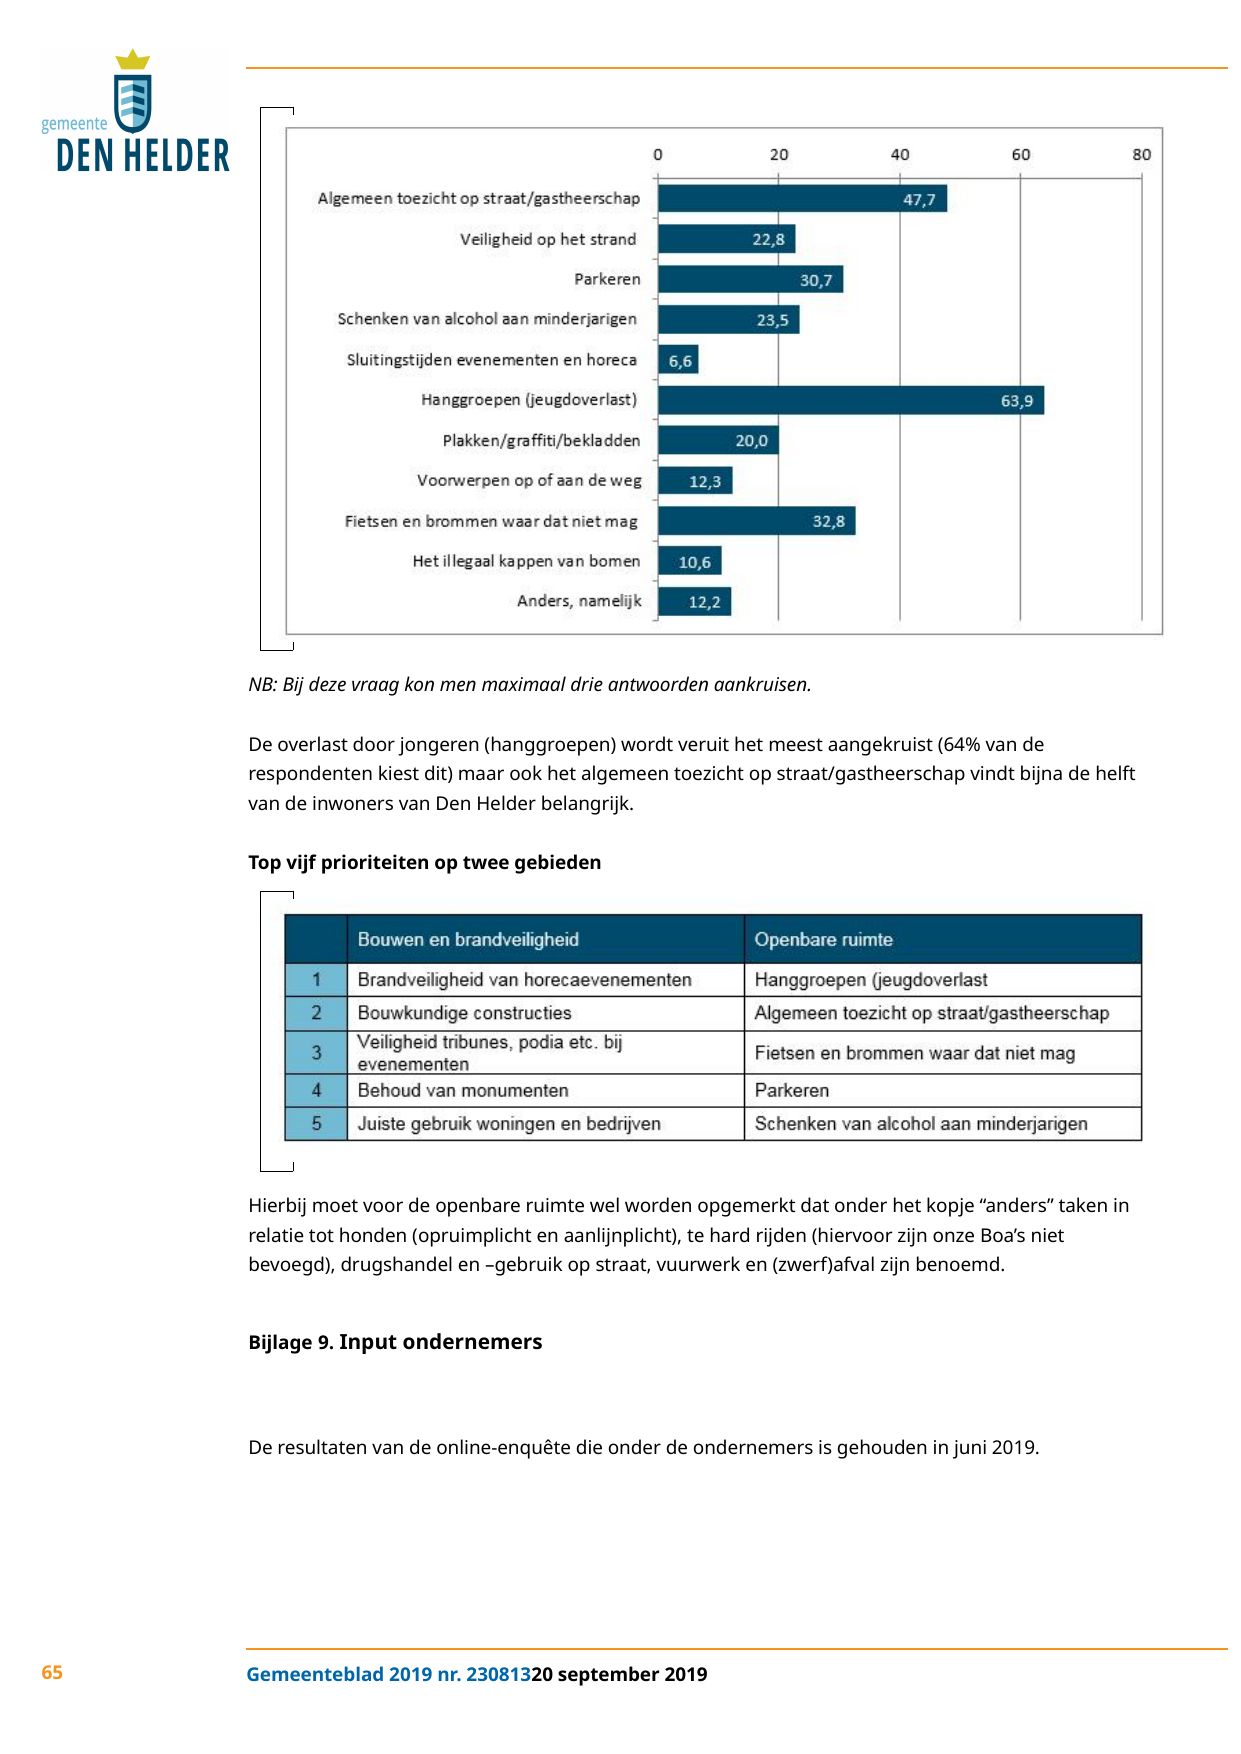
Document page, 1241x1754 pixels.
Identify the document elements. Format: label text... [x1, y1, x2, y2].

text NB: Bij deze vraag kon men maximaal drie antwoorden aankruisen. [248, 672, 1152, 697]
picture [130, 157, 135, 172]
text De resultaten van de online-enquête die onder de ondernemers is gehouden in juni 2019. [248, 1434, 1152, 1460]
picture [100, 154, 106, 172]
picture [182, 144, 187, 165]
text Bijlage 9. Input ondernemers [248, 1327, 1152, 1355]
picture [268, 899, 1173, 1162]
text Hierbij moet voor de openbare ruimte wel worden opgemerkt dat onder het kopje “anders” taken in relatie tot honden (opruimplicht en aanlijnplicht), te hard rijden (hiervoor zijn onze Boa’s niet bevoegd), drugshandel en –gebruik op straat, vuurwerk en (zwerf)afval zijn benoemd. [248, 1192, 1152, 1277]
text Top vijf prioriteiten op twee gebieden [248, 849, 1152, 875]
picture [63, 144, 68, 165]
picture [268, 115, 1173, 642]
picture [220, 160, 224, 172]
picture [41, 47, 231, 172]
text De overlast door jongeren (hanggroepen) wordt veruit het meest aangekruist (64% van de respondenten kiest dit) maar ook het algemeen toezicht op straat/gastheerschap vindt bijna de helft van de inwoners van Den Helder belangrijk. [248, 731, 1152, 816]
